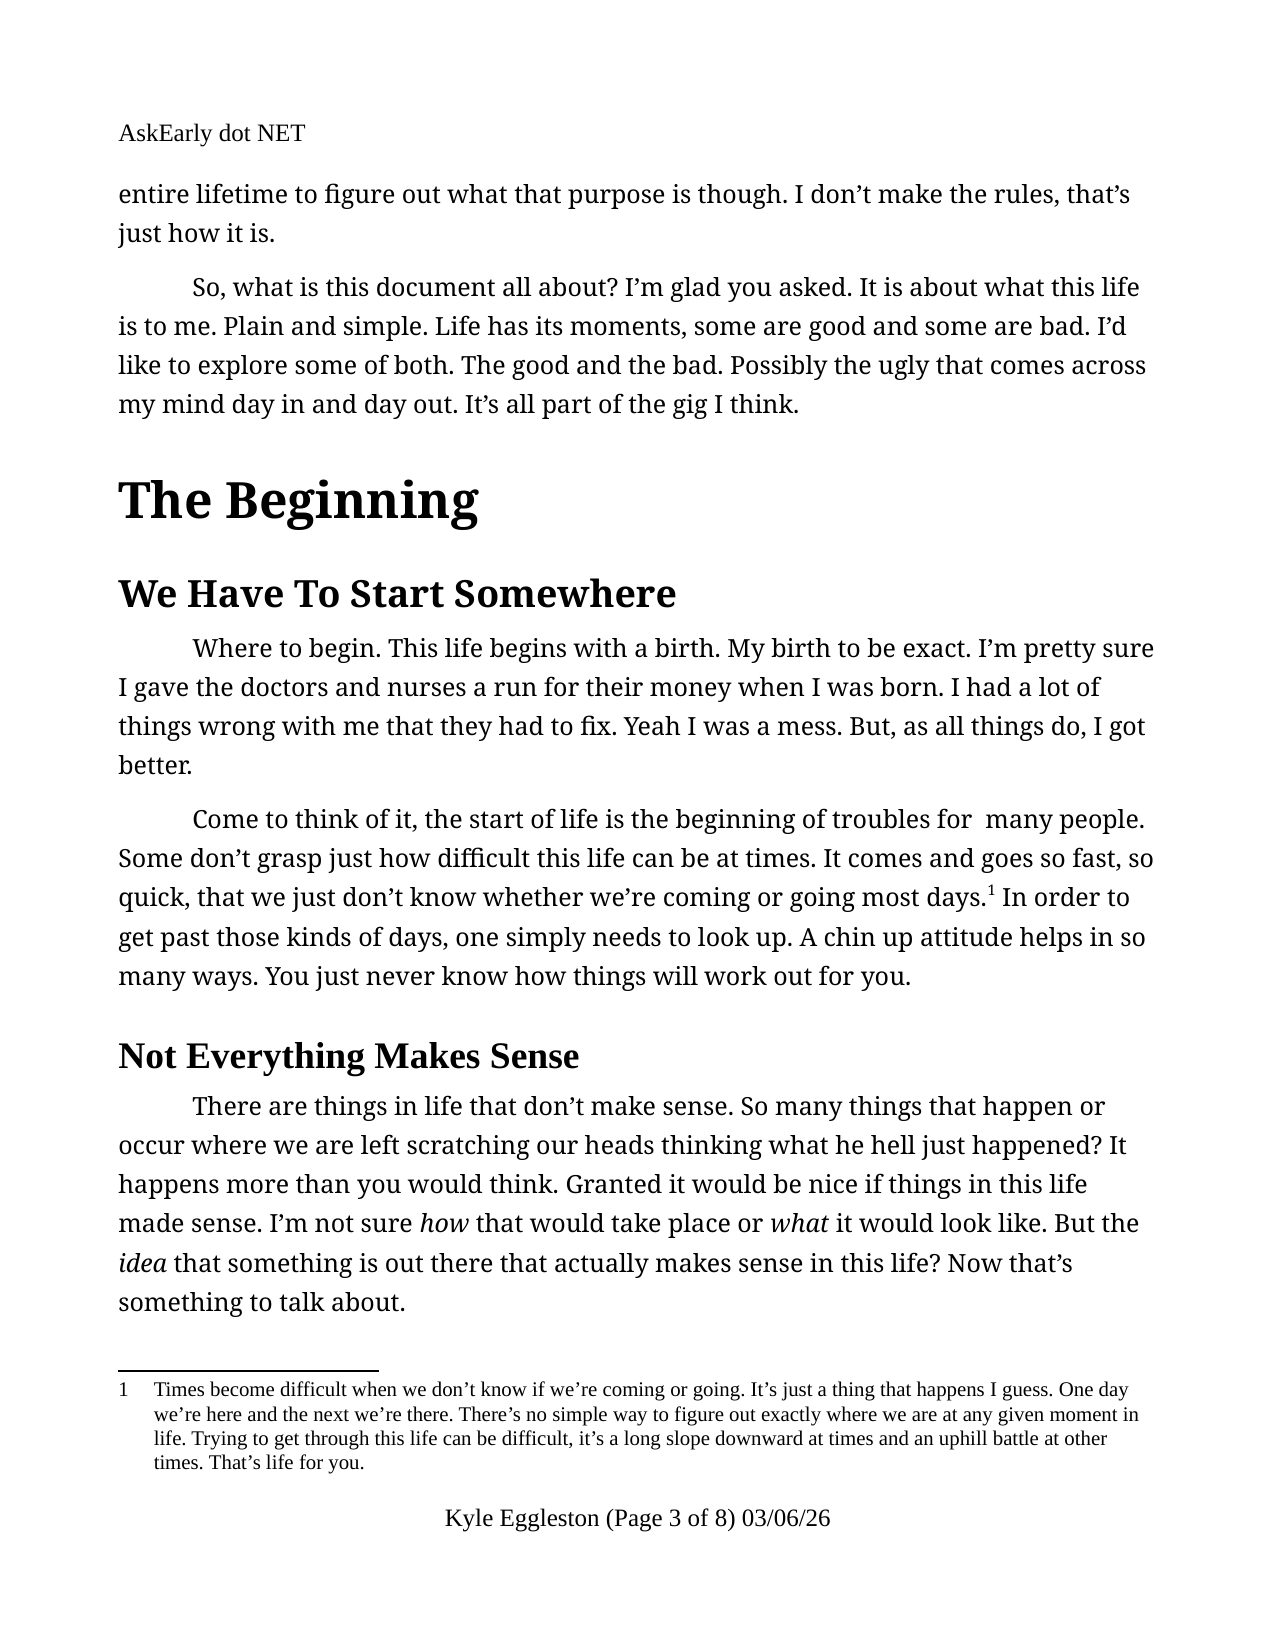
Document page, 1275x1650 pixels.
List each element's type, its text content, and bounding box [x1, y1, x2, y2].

subtitle We Have To Start Somewhere [118, 567, 1157, 618]
text Times become difficult when we don’t know if we’re coming or going. It’s just a thing that happens I guess. One day we’re here and the next we’re there. There’s no simple way to figure out exactly where we are at any given moment in life. Trying to get through this life can be difficult, it’s a long slope downward at times and an uphill battle at other times. That’s life for you. [118, 1377, 1157, 1474]
text Come to think of it, the start of life is the beginning of troubles for many people. Some don’t grasp just how difficult this life can be at times. It comes and goes so fast, so quick, that we just don’t know whether we’re coming or going most days. In order to get past those kinds of days, one simply needs to look up. A chin up attitude helps in so many ways. You just never know how things will work out for you. [118, 802, 1157, 992]
text Where to begin. This life begins with a birth. My birth to be exact. I’m pretty sure I gave the doctors and nurses a run for their money when I was born. I had a lot of things wrong with me that they had to fix. Yeah I was a mess. But, as all things do, I got better. [118, 631, 1157, 782]
text entire lifetime to figure out what that purpose is though. I don’t make the rules, that’s just how it is. [118, 176, 1157, 249]
text There are things in life that don’t make sense. So many things that happen or occur where we are left scratching our heads thinking what he hell just happened? It happens more than you would think. Granted it would be nice if things in this life made sense. I’m not sure how that would take place or what it would look like. But the idea that something is out there that actually makes sense in this life? Now that’s something to talk about. [118, 1089, 1157, 1318]
subtitle The Beginning [118, 466, 1157, 534]
text So, what is this document all about? I’m glad you asked. It is about what this life is to me. Plain and simple. Life has its moments, some are good and some are bad. I’d like to explore some of both. The good and the bad. Possibly the ugly that comes across my mind day in and day out. It’s all part of the gig I think. [118, 269, 1157, 421]
subtitle Not Everything Makes Sense [118, 1033, 1157, 1076]
